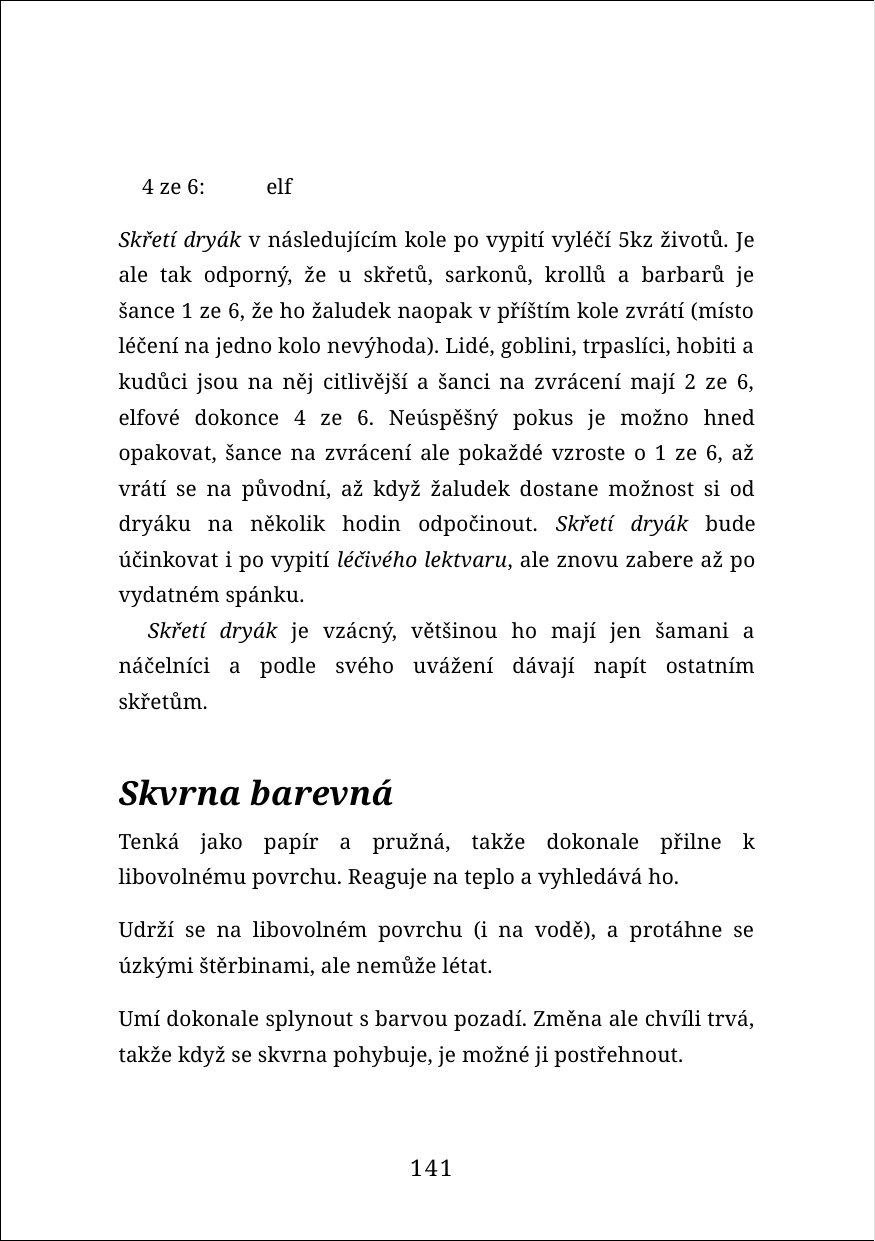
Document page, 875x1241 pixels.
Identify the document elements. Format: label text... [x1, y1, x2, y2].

text Tenká jako papír a pružná, takže dokonale přilne k libovolnému povrchu. Reaguje na teplo a vyhledává ho. [118, 827, 756, 891]
text Udrží se na libovolném povrchu (i na vodě), a protáhne se úzkými štěrbinami, ale nemůže létat. [118, 916, 756, 979]
text Umí dokonale splynout s barvou pozadí. Změna ale chvíli trvá, takže když se skvrna pohybuje, je možné ji postřehnout. [118, 1004, 756, 1068]
subtitle Skvrna barevná [118, 769, 756, 815]
text Skřetí dryák v následujícím kole po vypití vyléčí 5kz životů. Je ale tak odporný, že u skřetů, sarkonů, krollů a barbarů je šance 1 ze 6, že ho žaludek naopak v příštím kole zvrátí (místo léčení na jedno kolo nevýhoda). Lidé, goblini, trpaslíci, hobiti a kudůci jsou na něj citlivější a šanci na zvrácení mají 2 ze 6, elfové dokonce 4 ze 6. Neúspěšný pokus je možno hned opakovat, šance na zvrácení ale pokaždé vzroste o 1 ze 6, až vrátí se na původní, až když žaludek dostane možnost si od dryáku na několik hodin odpočinout. Skřetí dryák bude účinkovat i po vypití léčivého lektvaru, ale znovu zabere až po vydatném spánku. Skřetí dryák je vzácný, většinou ho mají jen šamani a náčelníci a podle svého uvážení dávají napít ostatním skřetům. [118, 225, 756, 715]
text 4 ze 6: elf [142, 172, 756, 200]
